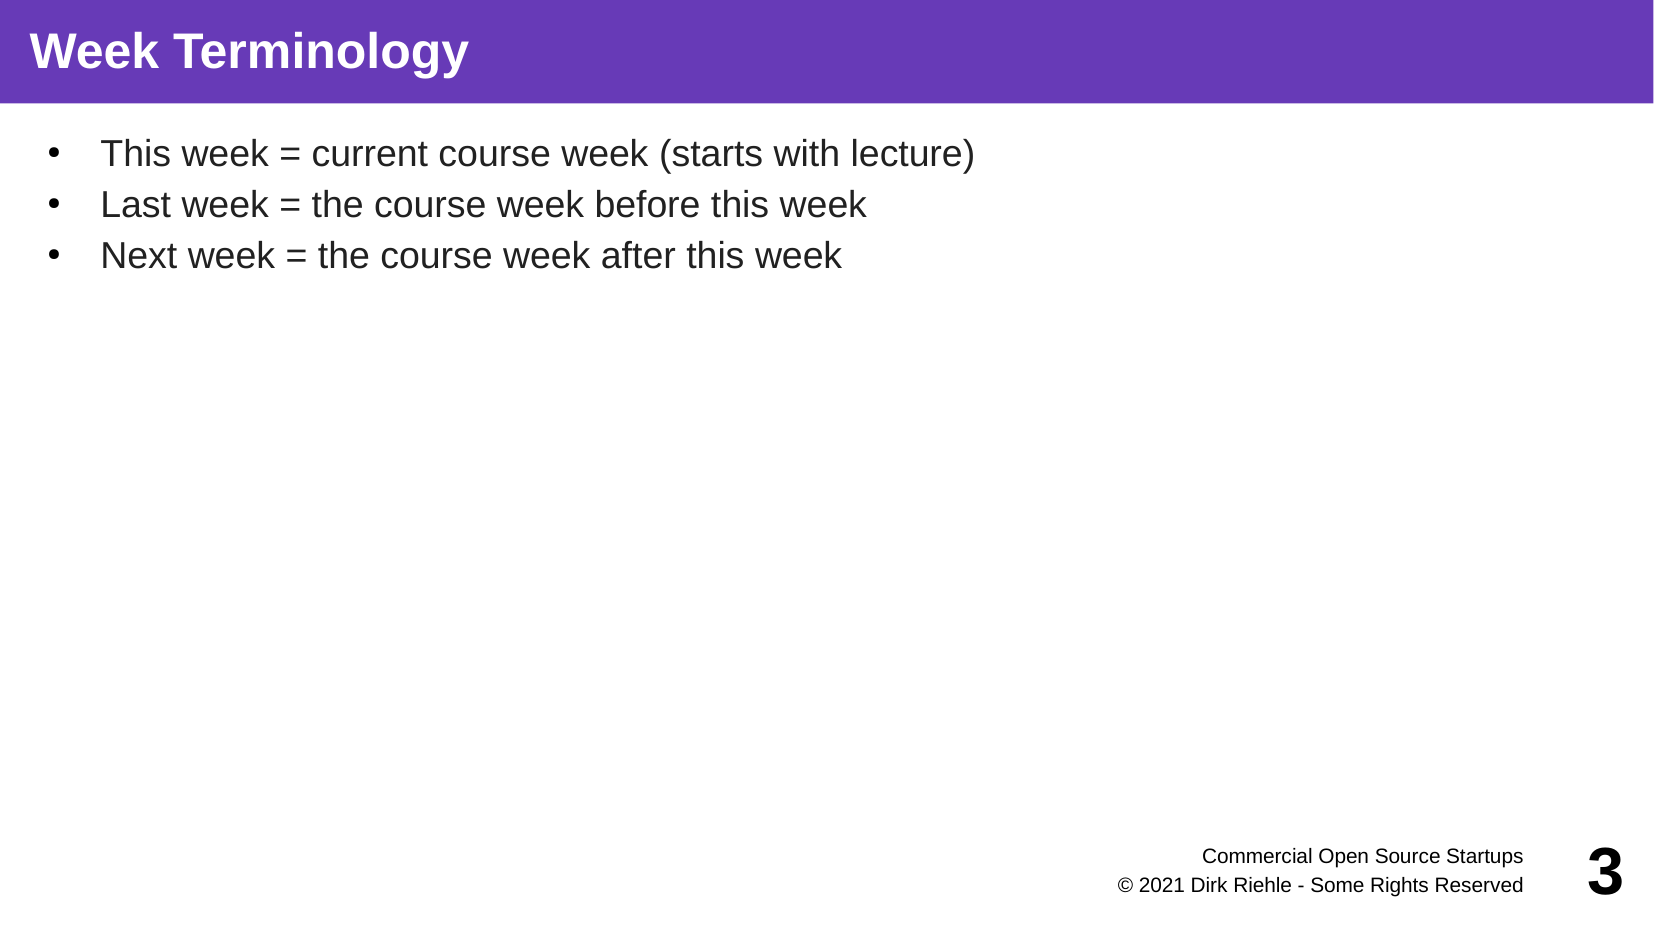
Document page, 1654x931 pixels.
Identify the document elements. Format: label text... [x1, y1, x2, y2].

list This week = current course week (starts with lecture) Last week = the course week before this week Next week = the course week after this week [29, 132, 1625, 813]
title Week Terminology [0, 0, 1654, 104]
